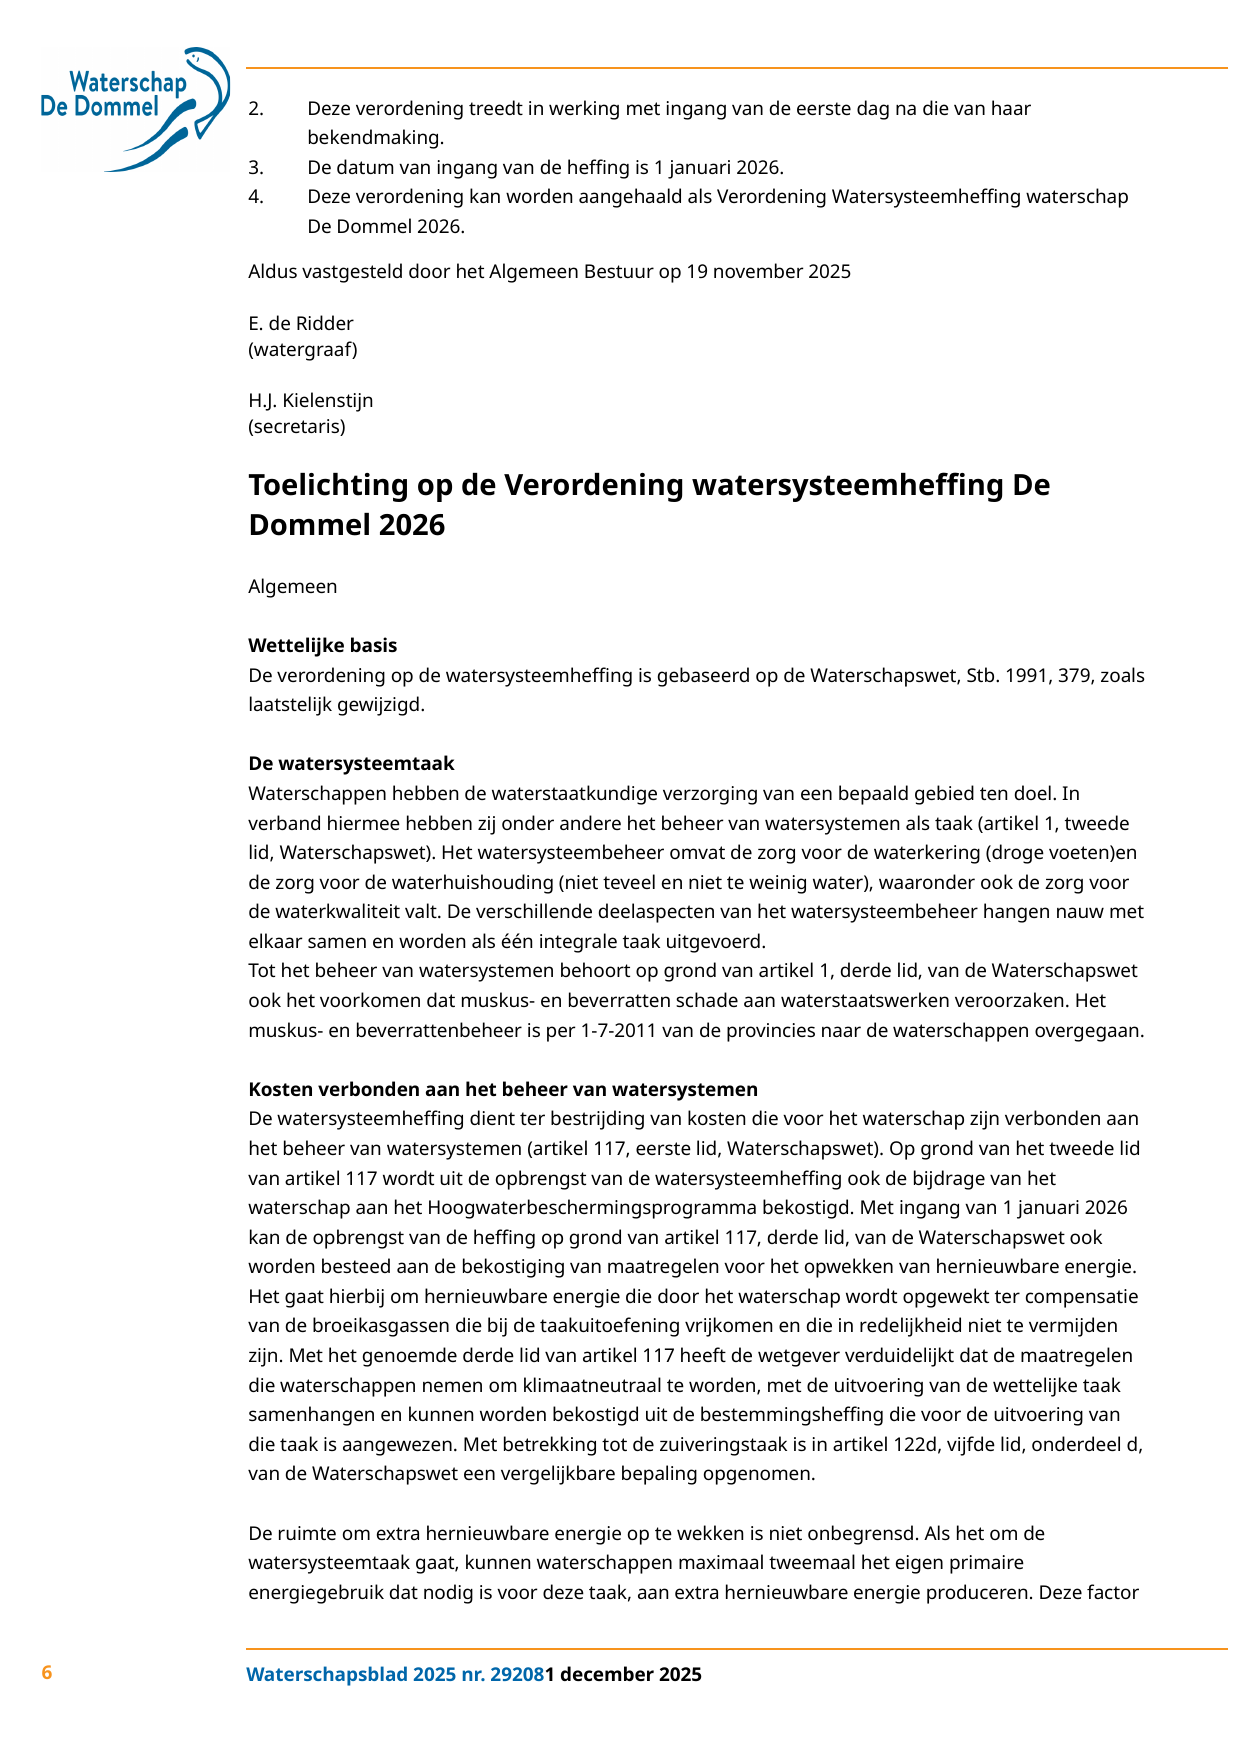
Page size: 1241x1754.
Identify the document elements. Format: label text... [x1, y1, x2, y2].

text Waterschappen hebben de waterstaatkundige verzorging van een bepaald gebied ten doel. In verband hiermee hebben zij onder andere het beheer van watersystemen als taak (artikel 1, tweede lid, Waterschapswet). Het watersysteembeheer omvat de zorg voor de waterkering (droge voeten)en de zorg voor de waterhuishouding (niet teveel en niet te weinig water), waaronder ook de zorg voor de waterkwaliteit valt. De verschillende deelaspecten van het watersysteembeheer hangen nauw met elkaar samen en worden als één integrale taak uitgevoerd. [248, 780, 1152, 954]
text Tot het beheer van watersystemen behoort op grond van artikel 1, derde lid, van de Waterschapswet ook het voorkomen dat muskus- en beverratten schade aan waterstaatswerken veroorzaken. Het muskus- en beverrattenbeheer is per 1-7-2011 van de provincies naar de waterschappen overgegaan. [248, 958, 1152, 1043]
text Wettelijke basis [248, 632, 1152, 658]
list De datum van ingang van de heffing is 1 januari 2026. [248, 154, 1152, 180]
list Deze verordening kan worden aangehaald als Verordening Watersysteemheffing waterschap De Dommel 2026. [248, 183, 1152, 239]
text Kosten verbonden aan het beheer van watersystemen [248, 1076, 1152, 1102]
picture [204, 47, 231, 76]
text De watersysteemheffing dient ter bestrijding van kosten die voor het waterschap zijn verbonden aan het beheer van watersystemen (artikel 117, eerste lid, Waterschapswet). Op grond van het tweede lid van artikel 117 wordt uit de opbrengst van de watersysteemheffing ook de bijdrage van het waterschap aan het Hoogwaterbeschermingsprogramma bekostigd. Met ingang van 1 januari 2026 kan de opbrengst van de heffing op grond van artikel 117, derde lid, van de Waterschapswet ook worden besteed aan de bekostiging van maatregelen voor het opwekken van hernieuwbare energie. Het gaat hierbij om hernieuwbare energie die door het waterschap wordt opgewekt ter compensatie van de broeikasgassen die bij de taakuitoefening vrijkomen en die in redelijkheid niet te vermijden zijn. Met het genoemde derde lid van artikel 117 heeft de wetgever verduidelijkt dat de maatregelen die waterschappen nemen om klimaatneutraal te worden, met de uitvoering van de wettelijke taak samenhangen en kunnen worden bekostigd uit de bestemmingsheffing die voor de uitvoering van die taak is aangewezen. Met betrekking tot de zuiveringstaak is in artikel 122d, vijfde lid, onderdeel d, van de Waterschapswet een vergelijkbare bepaling opgenomen. [248, 1106, 1152, 1486]
picture [198, 118, 210, 131]
text De watersysteemtaak [248, 751, 1152, 776]
text H.J. Kielenstijn [248, 387, 1152, 413]
text Aldus vastgesteld door het Algemeen Bestuur op 19 november 2025 [248, 259, 1152, 284]
text (secretaris) [248, 413, 1152, 439]
picture [45, 99, 51, 111]
picture [41, 47, 231, 172]
list Deze verordening treedt in werking met ingang van de eerste dag na die van haar bekendmaking. [248, 95, 1152, 150]
text Toelichting op de Verordening watersysteemheffing De Dommel 2026 [248, 464, 1152, 544]
text Algemeen [248, 573, 1152, 599]
text De verordening op de watersysteemheffing is gebaseerd op de Waterschapswet, Stb. 1991, 379, zoals laatstelijk gewijzigd. [248, 662, 1152, 717]
text (watergraaf) [248, 336, 1152, 362]
text E. de Ridder [248, 310, 1152, 336]
text De ruimte om extra hernieuwbare energie op te wekken is niet onbegrensd. Als het om de watersysteemtaak gaat, kunnen waterschappen maximaal tweemaal het eigen primaire energiegebruik dat nodig is voor deze taak, aan extra hernieuwbare energie produceren. Deze factor [248, 1520, 1152, 1605]
